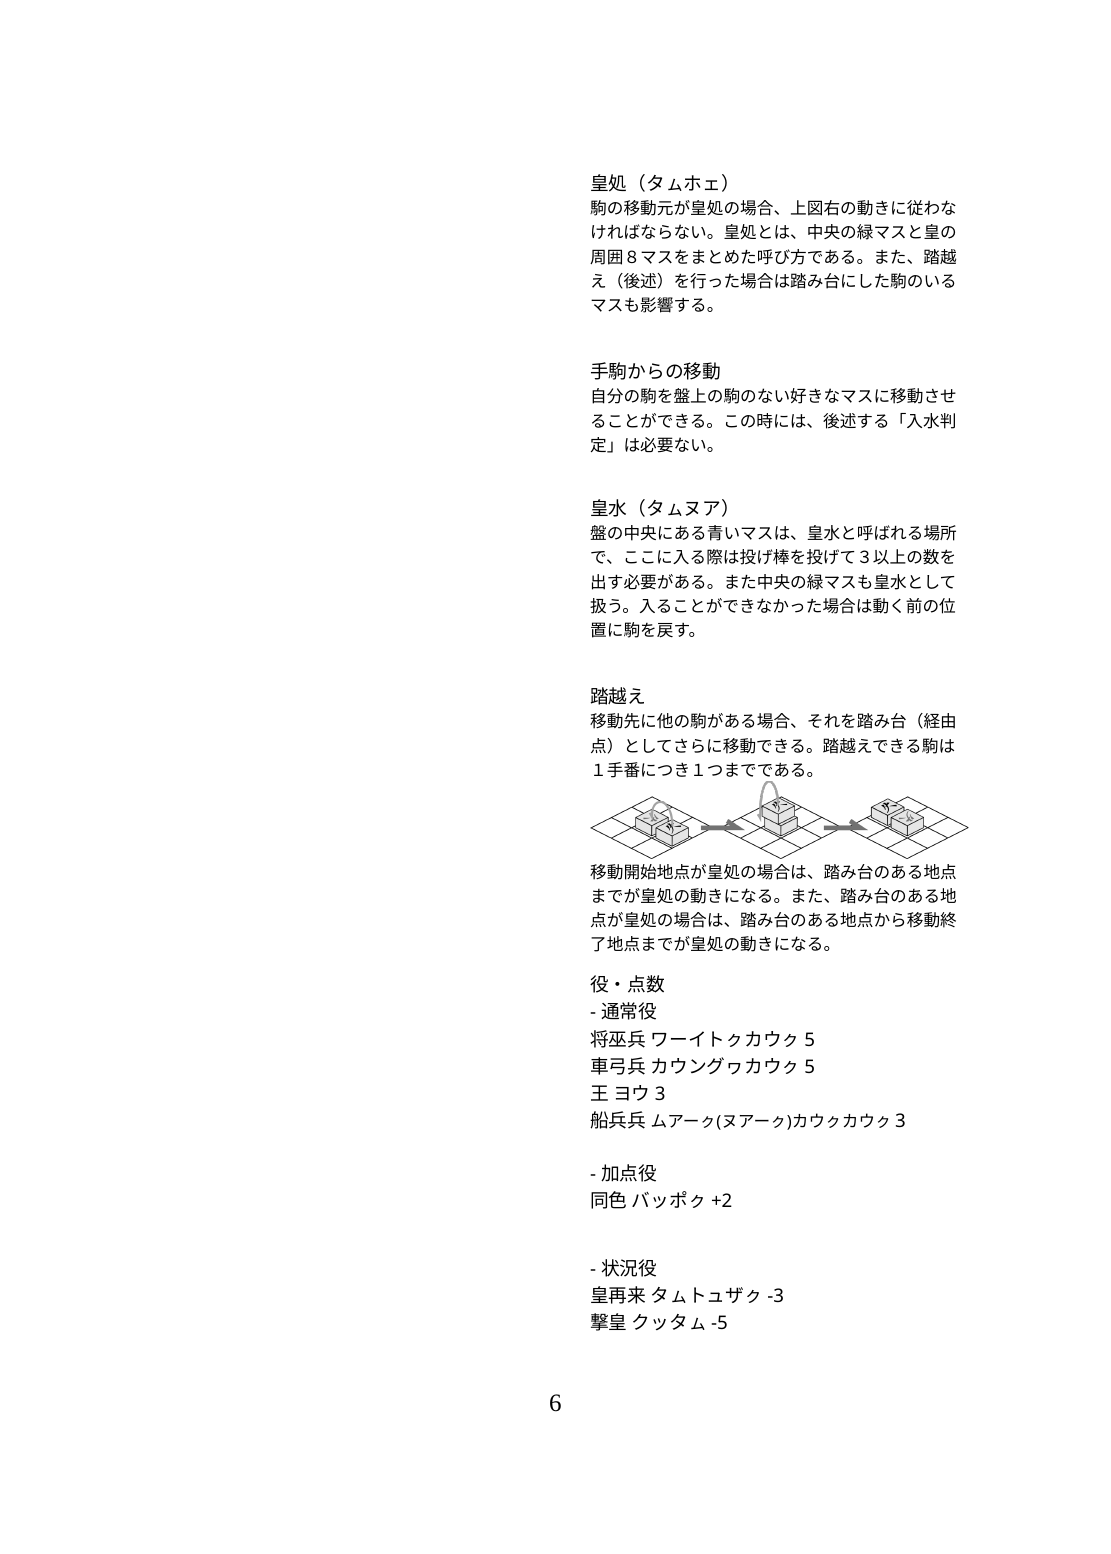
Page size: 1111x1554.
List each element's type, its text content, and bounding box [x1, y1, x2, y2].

table_header 皇処（タㇺホェ） 駒の移動元が皇処の場合、上図右の動きに従わなければならない。皇処とは、中央の緑マスと皇の周囲８マスをまとめた呼び方である。また、踏越え（後述）を行った場合は踏み台にした駒のいるマスも影響する。 手駒からの移動 自分の駒を盤上の駒のない好きなマスに移動させることができる。この時には、後述する「入水判定」は必要ない。 皇水（タㇺヌア） 盤の中央にある青いマスは、皇水と呼ばれる場所で、ここに入る際は投げ棒を投げて３以上の数を出す必要がある。また中央の緑マスも皇水として扱う。入ることができなかった場合は動く前の位置に駒を戻す。 踏越え 移動先に他の駒がある場合、それを踏み台（経由点）としてさらに移動できる。踏越えできる駒は１⼿番につき１つまでである。 移動開始地点が皇処の場合は、踏み台のある地点までが皇処の動きになる。また、踏み台のある地点が皇処の場合は、踏み台のある地点から移動終了地点までが皇処の動きになる。 役・点数 - 通常役 将巫兵 ワーイトㇰカウㇰ5 車弓兵 カウングヮカウㇰ5 王 ヨウ 3 船兵兵 ムアーㇰ(ヌアーㇰ)カウㇰカウㇰ3 - 加点役 同色 バッポㇰ +2 - 状況役 皇再来 タㇺトュザㇰ -3 撃皇 クッタㇺ -5 [585, 137, 974, 1340]
table_header [136, 137, 526, 1340]
table_header [527, 137, 584, 1340]
